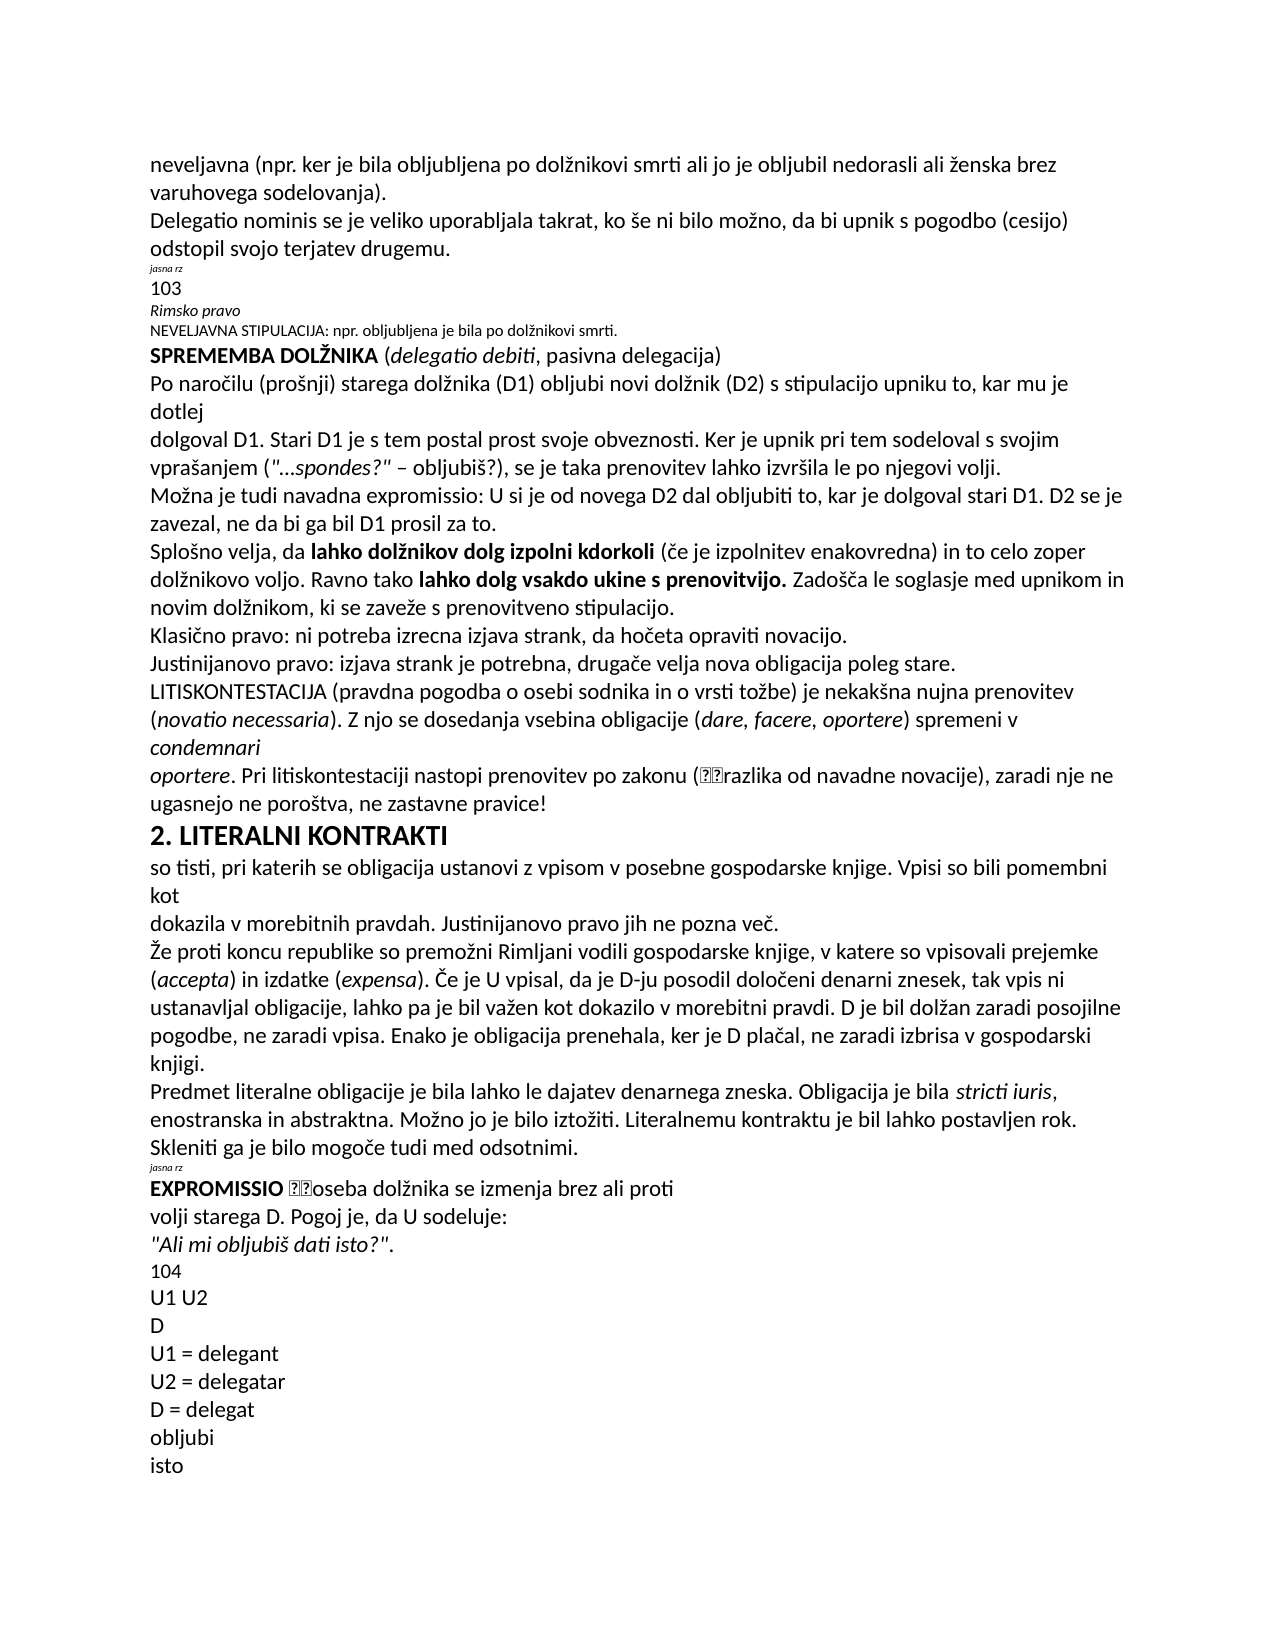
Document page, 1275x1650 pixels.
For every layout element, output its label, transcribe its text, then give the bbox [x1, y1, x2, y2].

text dokazila v morebitnih pravdah. Justinijanovo pravo jih ne pozna več. [150, 909, 1125, 937]
text U1 U2 [150, 1283, 1125, 1311]
text Po naročilu (prošnji) starega dolžnika (D1) obljubi novi dolžnik (D2) s stipulacijo upniku to, kar mu je dotlej [150, 369, 1125, 425]
text odstopil svojo terjatev drugemu. [150, 234, 1125, 262]
text EXPROMISSIO oseba dolžnika se izmenja brez ali proti [150, 1174, 1125, 1202]
text Justinijanovo pravo: izjava strank je potrebna, drugače velja nova obligacija poleg stare. [150, 649, 1125, 677]
text Možna je tudi navadna expromissio: U si je od novega D2 dal obljubiti to, kar je dolgoval stari D1. D2 se je [150, 481, 1125, 509]
text D [150, 1311, 1125, 1339]
text knjigi. [150, 1049, 1125, 1077]
text zavezal, ne da bi ga bil D1 prosil za to. [150, 509, 1125, 537]
text U1 = delegant [150, 1339, 1125, 1367]
text Predmet literalne obligacije je bila lahko le dajatev denarnega zneska. Obligacija je bila stricti iuris, [150, 1077, 1125, 1105]
text jasna rz [150, 1161, 1125, 1174]
text Že proti koncu republike so premožni Rimljani vodili gospodarske knjige, v katere so vpisovali prejemke [150, 937, 1125, 965]
text 103 [150, 275, 1125, 300]
text pogodbe, ne zaradi vpisa. Enako je obligacija prenehala, ker je D plačal, ne zaradi izbrisa v gospodarski [150, 1021, 1125, 1049]
text so tisti, pri katerih se obligacija ustanovi z vpisom v posebne gospodarske knjige. Vpisi so bili pomembni kot [150, 853, 1125, 909]
text ugasnejo ne poroštva, ne zastavne pravice! [150, 789, 1125, 817]
text 2. LITERALNI KONTRAKTI [150, 817, 1125, 853]
text D = delegat [150, 1395, 1125, 1423]
text ustanavljal obligacije, lahko pa je bil važen kot dokazilo v morebitni pravdi. D je bil dolžan zaradi posojilne [150, 993, 1125, 1021]
text U2 = delegatar [150, 1367, 1125, 1395]
text dolžnikovo voljo. Ravno tako lahko dolg vsakdo ukine s prenovitvijo. Zadošča le soglasje med upnikom in [150, 565, 1125, 593]
text vprašanjem ("…spondes?" – obljubiš?), se je taka prenovitev lahko izvršila le po njegovi volji. [150, 453, 1125, 481]
text Splošno velja, da lahko dolžnikov dolg izpolni kdorkoli (če je izpolnitev enakovredna) in to celo zoper [150, 537, 1125, 565]
text volji starega D. Pogoj je, da U sodeluje: [150, 1202, 1125, 1230]
text Skleniti ga je bilo mogoče tudi med odsotnimi. [150, 1133, 1125, 1161]
text SPREMEMBA DOLŽNIKA (delegatio debiti, pasivna delegacija) [150, 341, 1125, 369]
text 104 [150, 1258, 1125, 1283]
text LITISKONTESTACIJA (pravdna pogodba o osebi sodnika in o vrsti tožbe) je nekakšna nujna prenovitev [150, 677, 1125, 705]
text dolgoval D1. Stari D1 je s tem postal prost svoje obveznosti. Ker je upnik pri tem sodeloval s svojim [150, 425, 1125, 453]
text Delegatio nominis se je veliko uporabljala takrat, ko še ni bilo možno, da bi upnik s pogodbo (cesijo) [150, 206, 1125, 234]
text Klasično pravo: ni potreba izrecna izjava strank, da hočeta opraviti novacijo. [150, 621, 1125, 649]
text NEVELJAVNA STIPULACIJA: npr. obljubljena je bila po dolžnikovi smrti. [150, 321, 1125, 341]
text (accepta) in izdatke (expensa). Če je U vpisal, da je D-ju posodil določeni denarni znesek, tak vpis ni [150, 965, 1125, 993]
text jasna rz [150, 262, 1125, 275]
text Rimsko pravo [150, 300, 1125, 321]
text "Ali mi obljubiš dati isto?". [150, 1230, 1125, 1258]
text novim dolžnikom, ki se zaveže s prenovitveno stipulacijo. [150, 593, 1125, 621]
text isto [150, 1451, 1125, 1479]
text (novatio necessaria). Z njo se dosedanja vsebina obligacije (dare, facere, oportere) spremeni v condemnari [150, 705, 1125, 761]
text neveljavna (npr. ker je bila obljubljena po dolžnikovi smrti ali jo je obljubil nedorasli ali ženska brez [150, 150, 1125, 178]
text varuhovega sodelovanja). [150, 178, 1125, 206]
text oportere. Pri litiskontestaciji nastopi prenovitev po zakonu (razlika od navadne novacije), zaradi nje ne [150, 761, 1125, 789]
text enostranska in abstraktna. Možno jo je bilo iztožiti. Literalnemu kontraktu je bil lahko postavljen rok. [150, 1105, 1125, 1133]
text obljubi [150, 1423, 1125, 1451]
